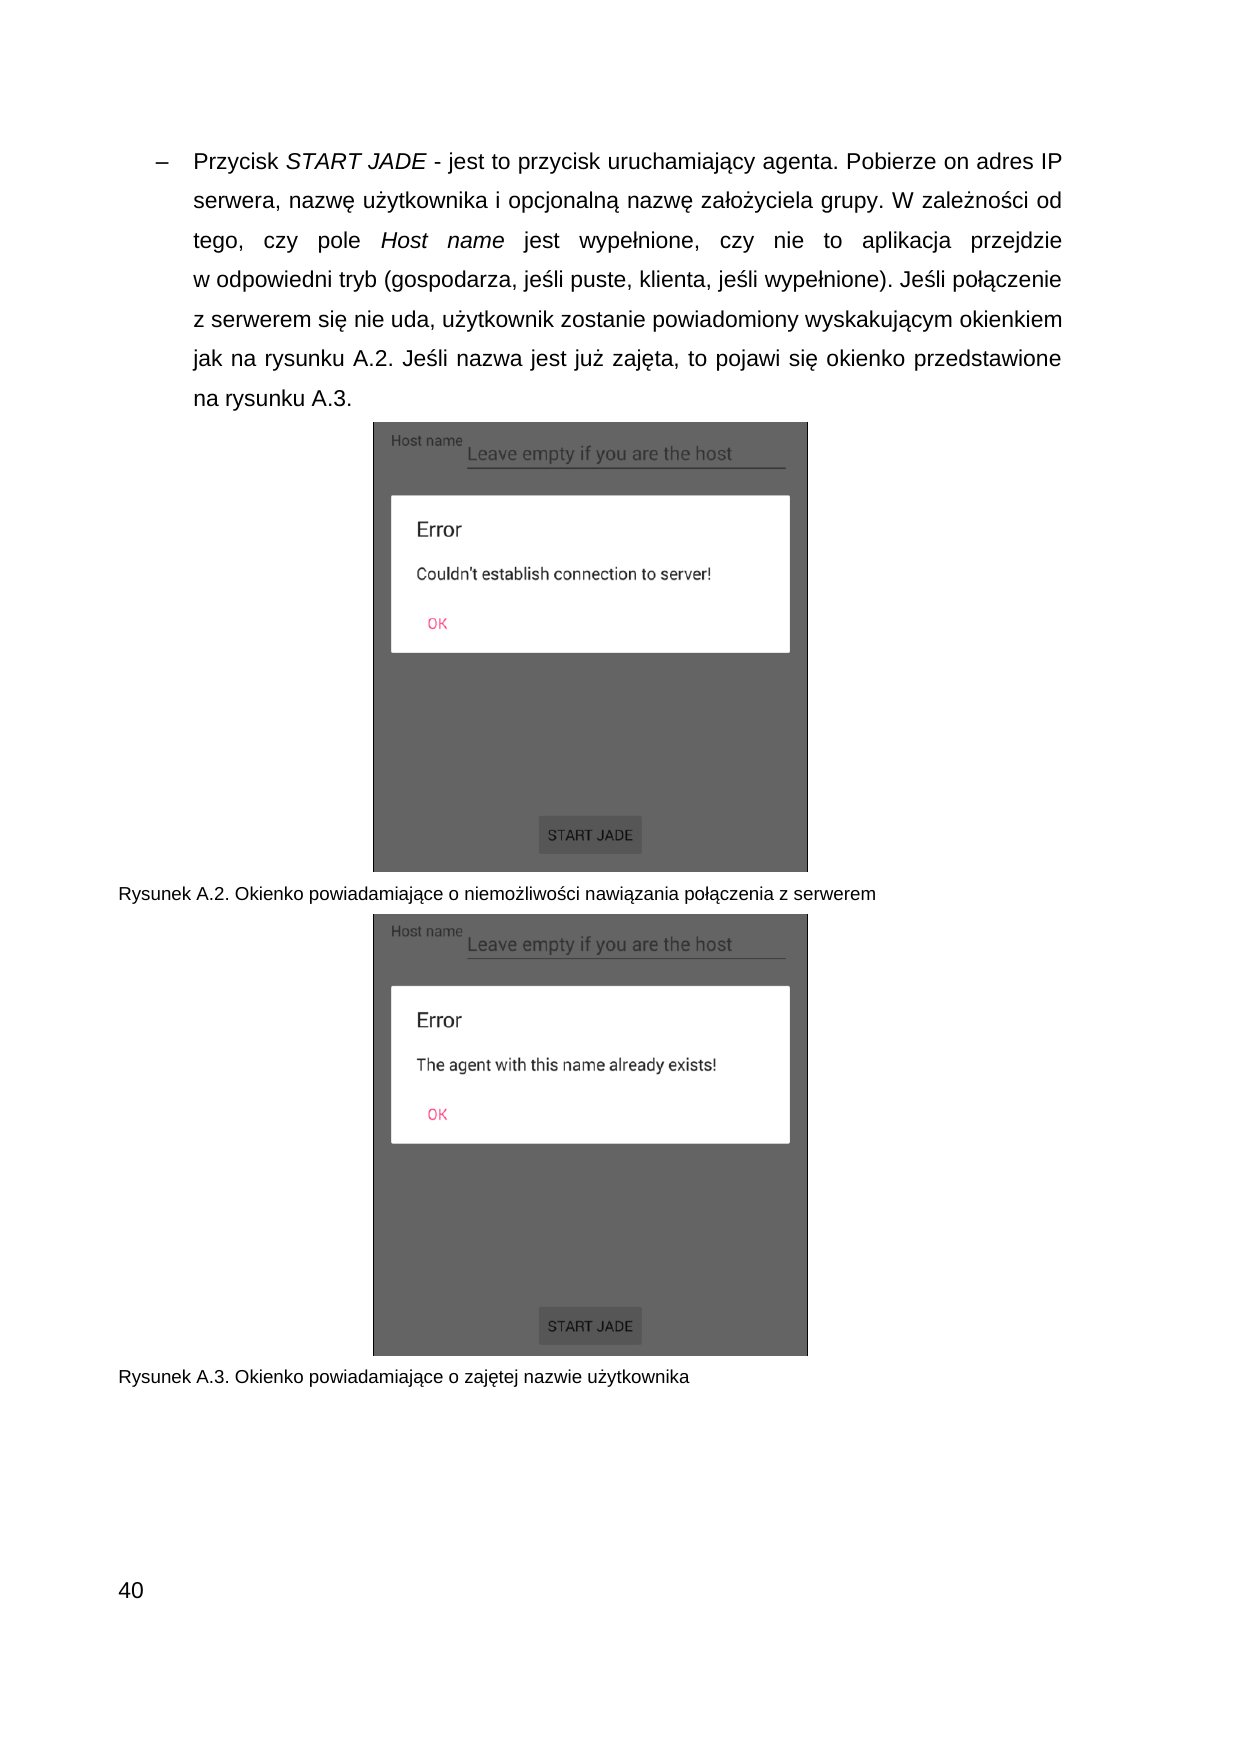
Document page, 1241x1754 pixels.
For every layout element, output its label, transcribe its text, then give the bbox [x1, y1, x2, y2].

text Rysunek A.2. Okienko powiadamiające o niemożliwości nawiązania połączenia z serwerem [118, 872, 1063, 904]
text Rysunek A.3. Okienko powiadamiające o zajętej nazwie użytkownika [118, 1356, 1063, 1387]
list Przycisk START JADE - jest to przycisk uruchamiający agenta. Pobierze on adres IP serwera, nazwę użytkownika i opcjonalną nazwę założyciela grupy. W zależności od tego, czy pole Host name jest wypełnione, czy nie to aplikacja przejdzie w odpowiedni tryb (gospodarza, jeśli puste, klienta, jeśli wypełnione). Jeśli połączenie z serwerem się nie uda, użytkownik zostanie powiadomiony wyskakującym okienkiem jak na rysunku A.2. Jeśli nazwa jest już zajęta, to pojawi się okienko przedstawione na rysunku A.3. [156, 148, 1063, 411]
picture [373, 914, 808, 1356]
picture [373, 422, 808, 872]
